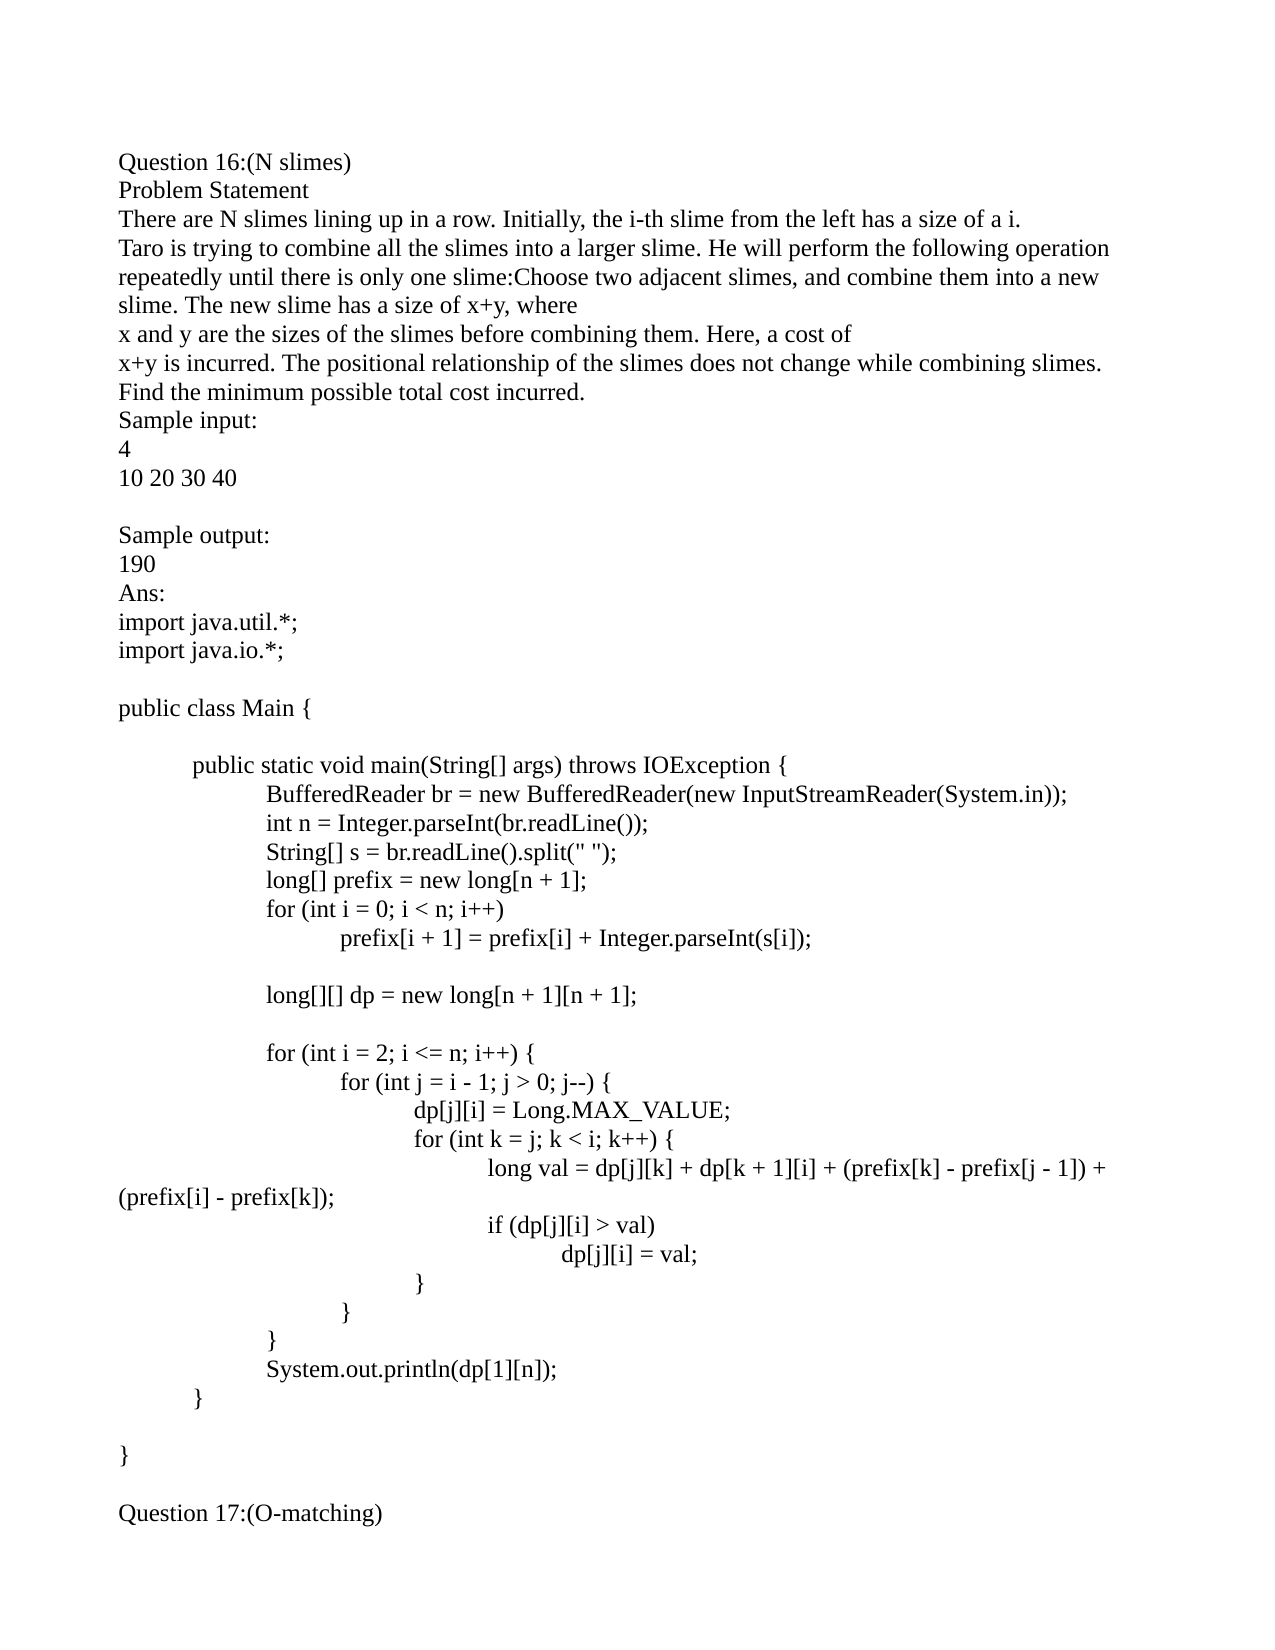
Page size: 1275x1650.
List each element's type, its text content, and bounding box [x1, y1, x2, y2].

text if (dp[j][i] > val) [118, 1211, 1157, 1239]
text Question 17:(O-matching) [118, 1498, 1157, 1527]
text for (int j = i - 1; j > 0; j--) { [118, 1067, 1157, 1096]
text Sample output: [118, 521, 1157, 549]
text } [118, 1297, 1157, 1326]
text prefix[i + 1] = prefix[i] + Integer.parseInt(s[i]); [118, 923, 1157, 952]
text for (int i = 0; i < n; i++) [118, 894, 1157, 923]
text Sample input: [118, 406, 1157, 434]
text long[][] dp = new long[n + 1][n + 1]; [118, 981, 1157, 1009]
text x+y is incurred. The positional relationship of the slimes does not change while combining slimes. [118, 348, 1157, 377]
text BufferedReader br = new BufferedReader(new InputStreamReader(System.in)); [118, 779, 1157, 808]
text import java.io.*; [118, 636, 1157, 664]
text } [118, 1268, 1157, 1297]
text System.out.println(dp[1][n]); [118, 1354, 1157, 1383]
text 190 [118, 549, 1157, 578]
text } [118, 1326, 1157, 1354]
text dp[j][i] = Long.MAX_VALUE; [118, 1096, 1157, 1124]
text 4 [118, 434, 1157, 463]
text long[] prefix = new long[n + 1]; [118, 866, 1157, 894]
text String[] s = br.readLine().split(" "); [118, 837, 1157, 866]
text } [118, 1441, 1157, 1469]
text Taro is trying to combine all the slimes into a larger slime. He will perform the following operation repeatedly until there is only one slime:Choose two adjacent slimes, and combine them into a new slime. The new slime has a size of x+y, where [118, 233, 1157, 319]
text for (int k = j; k < i; k++) { [118, 1124, 1157, 1153]
text int n = Integer.parseInt(br.readLine()); [118, 808, 1157, 837]
text import java.util.*; [118, 607, 1157, 636]
text public static void main(String[] args) throws IOException { [118, 751, 1157, 779]
text for (int i = 2; i <= n; i++) { [118, 1038, 1157, 1067]
text } [118, 1383, 1157, 1412]
text Find the minimum possible total cost incurred. [118, 377, 1157, 406]
text Problem Statement [118, 176, 1157, 204]
text Ans: [118, 578, 1157, 607]
text There are N slimes lining up in a row. Initially, the i-th slime from the left has a size of a i. [118, 204, 1157, 233]
text dp[j][i] = val; [118, 1239, 1157, 1268]
text long val = dp[j][k] + dp[k + 1][i] + (prefix[k] - prefix[j - 1]) + (prefix[i] - prefix[k]); [118, 1153, 1157, 1211]
text x and y are the sizes of the slimes before combining them. Here, a cost of [118, 319, 1157, 348]
text public class Main { [118, 693, 1157, 722]
text Question 16:(N slimes) [118, 147, 1157, 176]
text 10 20 30 40 [118, 463, 1157, 492]
